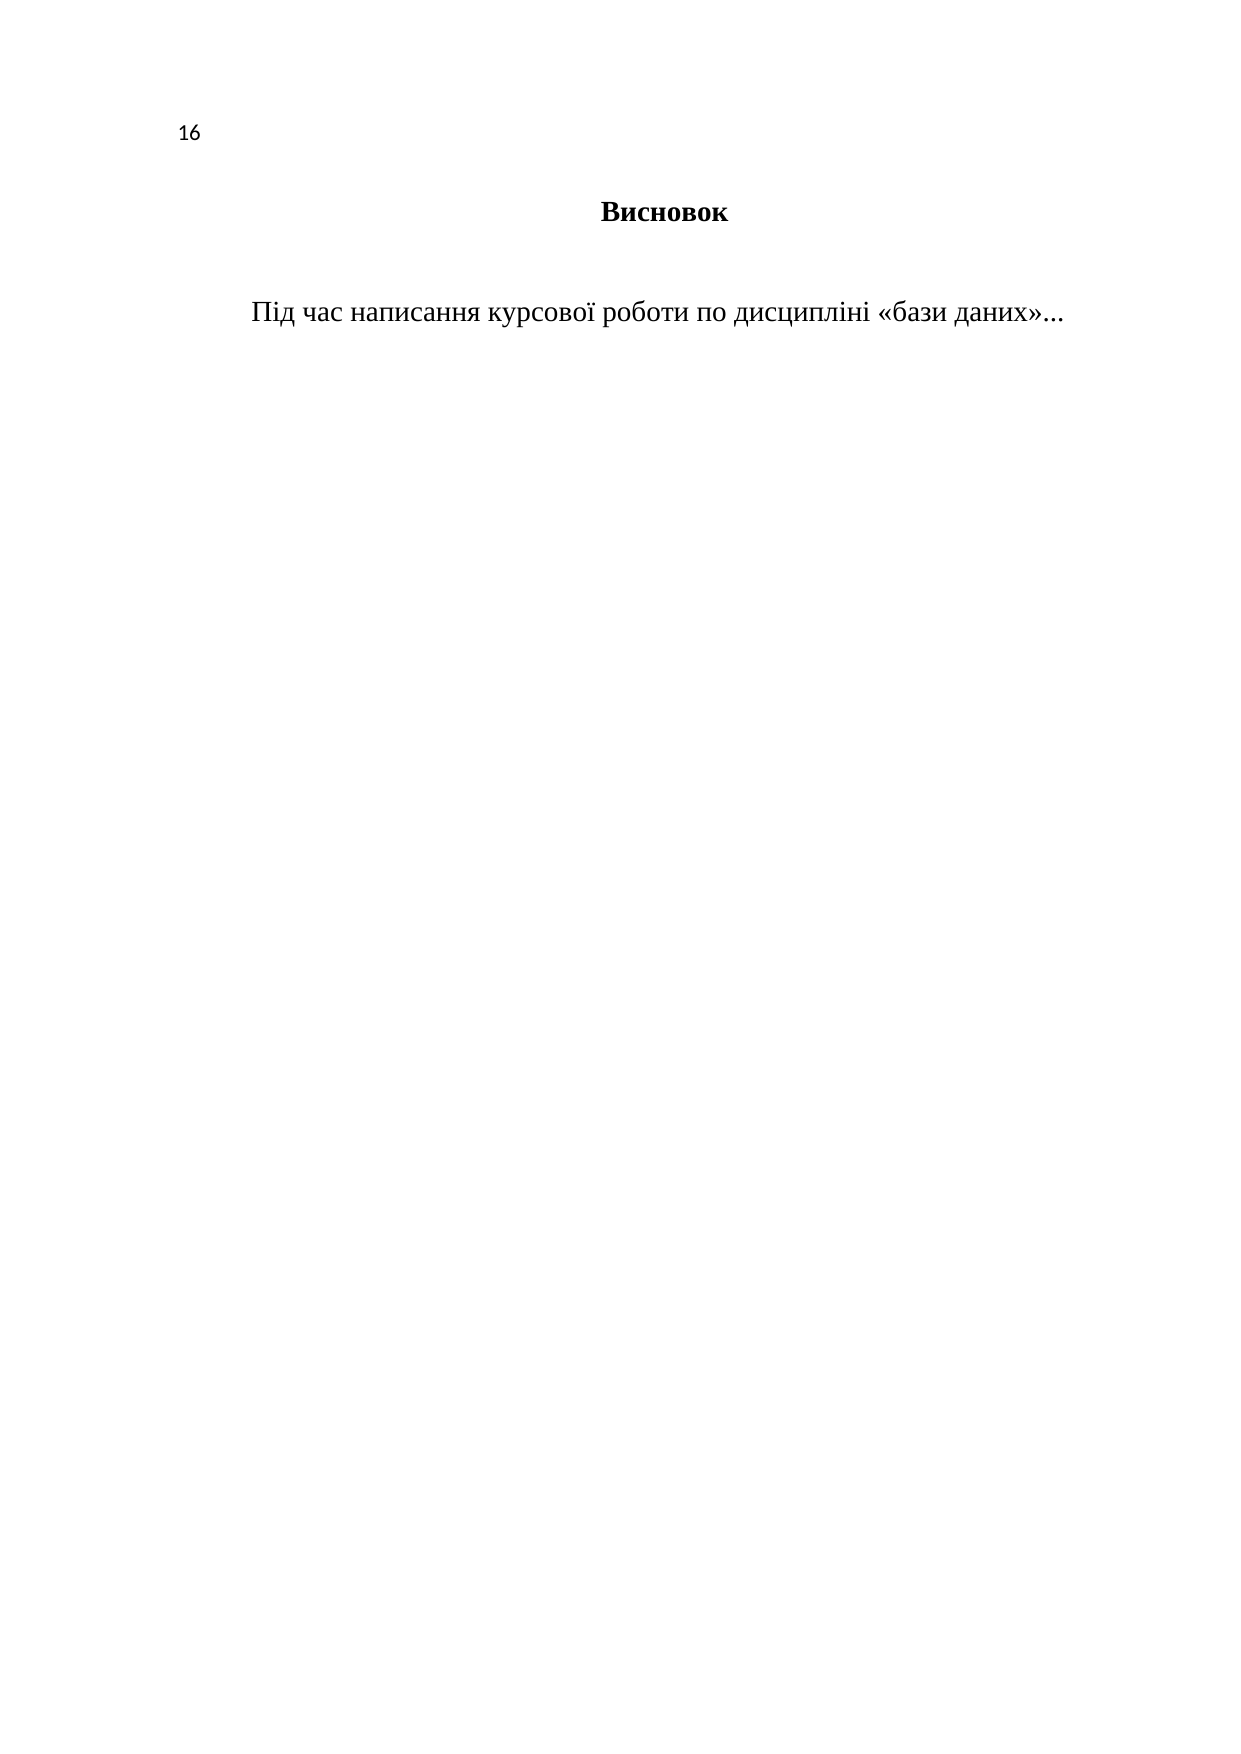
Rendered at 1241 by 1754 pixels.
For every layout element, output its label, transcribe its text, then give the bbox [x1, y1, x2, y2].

text Під час написання курсової роботи по дисципліні «бази даних»... [177, 294, 1152, 328]
text Висновок [177, 194, 1152, 228]
